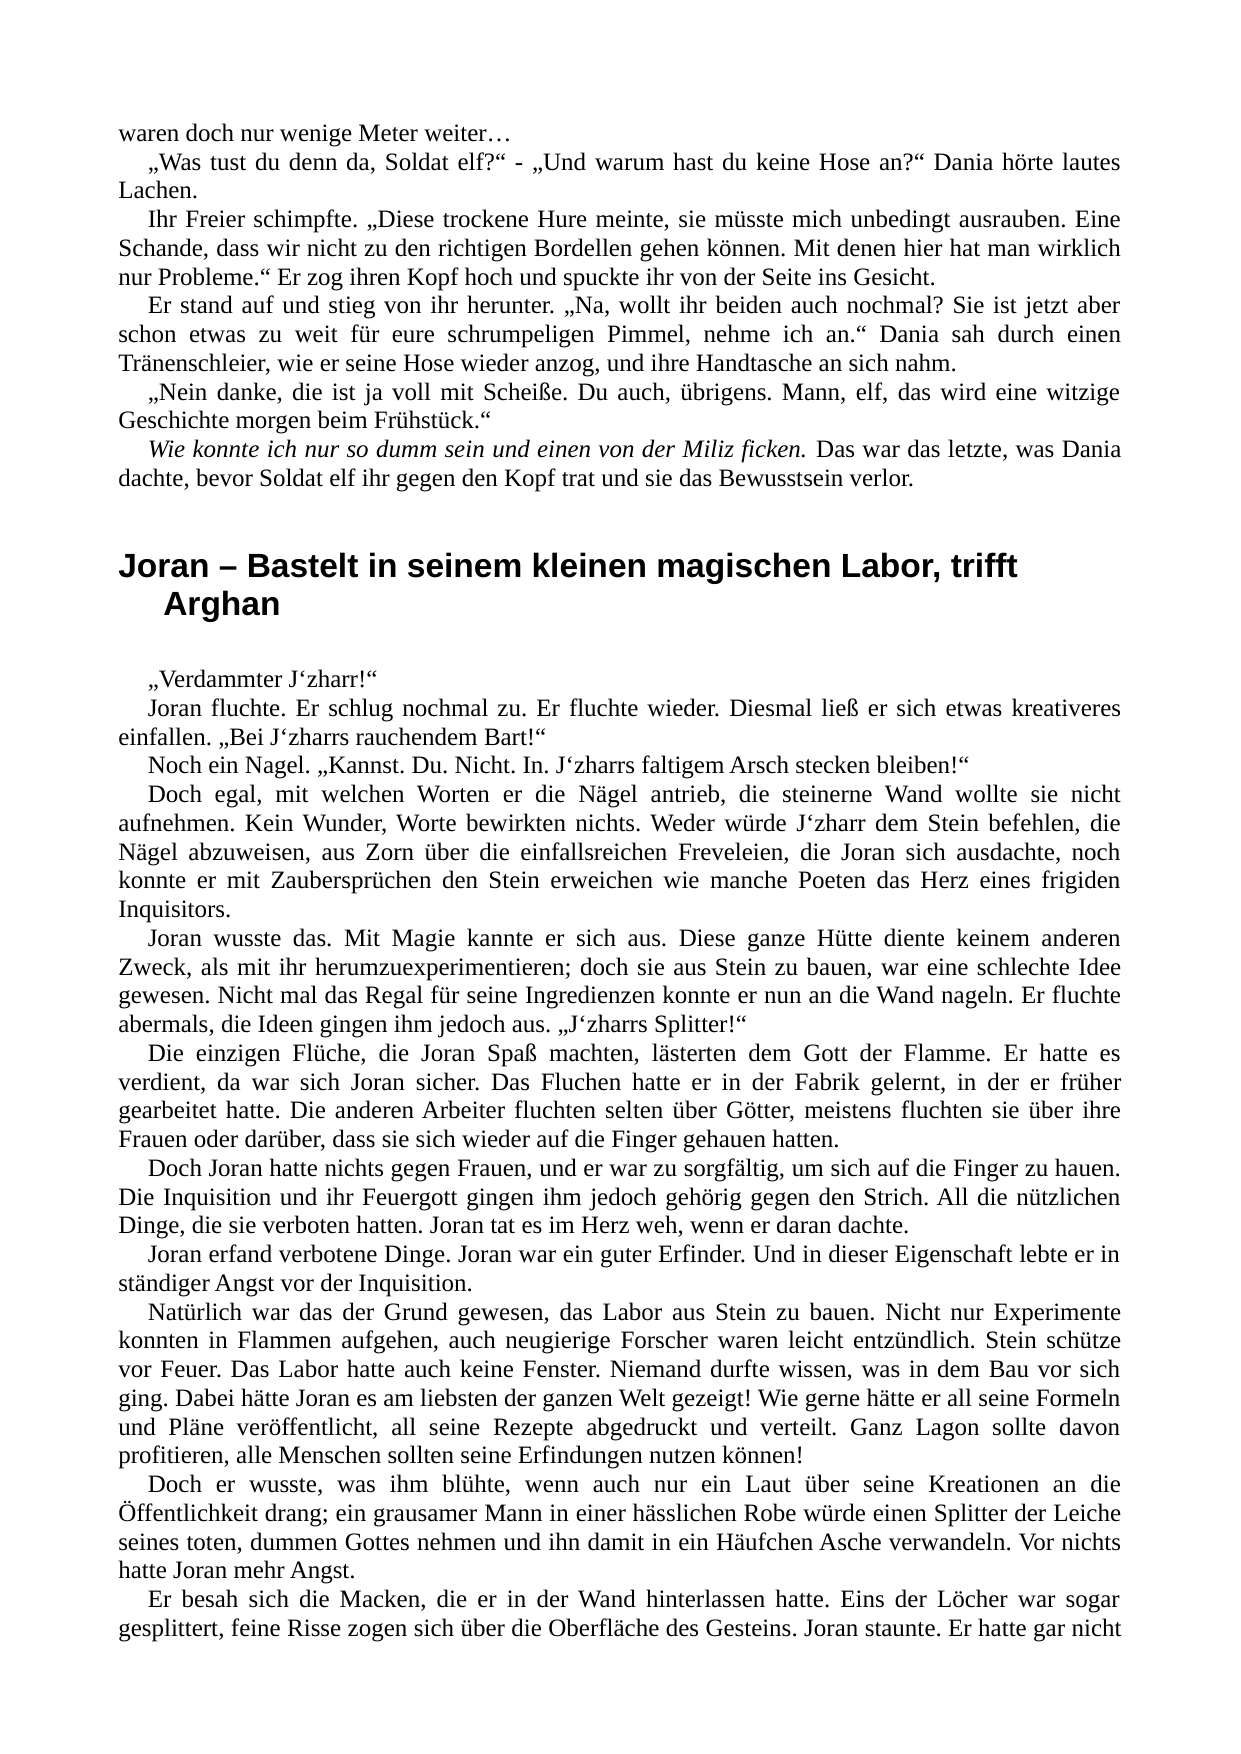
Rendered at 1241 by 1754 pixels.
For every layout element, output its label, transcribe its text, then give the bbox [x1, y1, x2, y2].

text „Verdammter J‘zharr!“ [118, 664, 1122, 693]
text Er besah sich die Macken, die er in der Wand hinterlassen hatte. Eins der Löcher war sogar gesplittert, feine Risse zogen sich über die Oberfläche des Gesteins. Joran staunte. Er hatte gar nicht [118, 1584, 1122, 1642]
text Doch egal, mit welchen Worten er die Nägel antrieb, die steinerne Wand wollte sie nicht aufnehmen. Kein Wunder, Worte bewirkten nichts. Weder würde J‘zharr dem Stein befehlen, die Nägel abzuweisen, aus Zorn über die einfallsreichen Freveleien, die Joran sich ausdachte, noch konnte er mit Zaubersprüchen den Stein erweichen wie manche Poeten das Herz eines frigiden Inquisitors. [118, 779, 1122, 923]
text Er stand auf und stieg von ihr herunter. „Na, wollt ihr beiden auch nochmal? Sie ist jetzt aber schon etwas zu weit für eure schrumpeligen Pimmel, nehme ich an.“ Dania sah durch einen Tränenschleier, wie er seine Hose wieder anzog, und ihre Handtasche an sich nahm. [118, 291, 1122, 377]
text Wie konnte ich nur so dumm sein und einen von der Miliz ficken. Das war das letzte, was Dania dachte, bevor Soldat elf ihr gegen den Kopf trat und sie das Bewusstsein verlor. [118, 434, 1122, 492]
text Doch er wusste, was ihm blühte, wenn auch nur ein Laut über seine Kreationen an die Öffentlichkeit drang; ein grausamer Mann in einer hässlichen Robe würde einen Splitter der Leiche seines toten, dummen Gottes nehmen und ihn damit in ein Häufchen Asche verwandeln. Vor nichts hatte Joran mehr Angst. [118, 1469, 1122, 1584]
text Ihr Freier schimpfte. „Diese trockene Hure meinte, sie müsste mich unbedingt ausrauben. Eine Schande, dass wir nicht zu den richtigen Bordellen gehen können. Mit denen hier hat man wirklich nur Probleme.“ Er zog ihren Kopf hoch und spuckte ihr von der Seite ins Gesicht. [118, 204, 1122, 291]
text Noch ein Nagel. „Kannst. Du. Nicht. In. J‘zharrs faltigem Arsch stecken bleiben!“ [118, 750, 1122, 779]
text Joran fluchte. Er schlug nochmal zu. Er fluchte wieder. Diesmal ließ er sich etwas kreativeres einfallen. „Bei J‘zharrs rauchendem Bart!“ [118, 693, 1122, 750]
text Joran erfand verbotene Dinge. Joran war ein guter Erfinder. Und in dieser Eigenschaft lebte er in ständiger Angst vor der Inquisition. [118, 1239, 1122, 1297]
text „Nein danke, die ist ja voll mit Scheiße. Du auch, übrigens. Mann, elf, das wird eine witzige Geschichte morgen beim Frühstück.“ [118, 377, 1122, 434]
text Joran wusste das. Mit Magie kannte er sich aus. Diese ganze Hütte diente keinem anderen Zweck, als mit ihr herumzuexperimentieren; doch sie aus Stein zu bauen, war eine schlechte Idee gewesen. Nicht mal das Regal für seine Ingredienzen konnte er nun an die Wand nageln. Er fluchte abermals, die Ideen gingen ihm jedoch aus. „J‘zharrs Splitter!“ [118, 923, 1122, 1038]
text Die einzigen Flüche, die Joran Spaß machten, lästerten dem Gott der Flamme. Er hatte es verdient, da war sich Joran sicher. Das Fluchen hatte er in der Fabrik gelernt, in der er früher gearbeitet hatte. Die anderen Arbeiter fluchten selten über Götter, meistens fluchten sie über ihre Frauen oder darüber, dass sie sich wieder auf die Finger gehauen hatten. [118, 1038, 1122, 1153]
text Natürlich war das der Grund gewesen, das Labor aus Stein zu bauen. Nicht nur Experimente konnten in Flammen aufgehen, auch neugierige Forscher waren leicht entzündlich. Stein schütze vor Feuer. Das Labor hatte auch keine Fenster. Niemand durfte wissen, was in dem Bau vor sich ging. Dabei hätte Joran es am liebsten der ganzen Welt gezeigt! Wie gerne hätte er all seine Formeln und Pläne veröffentlicht, all seine Rezepte abgedruckt und verteilt. Ganz Lagon sollte davon profitieren, alle Menschen sollten seine Erfindungen nutzen können! [118, 1297, 1122, 1469]
text Doch Joran hatte nichts gegen Frauen, und er war zu sorgfältig, um sich auf die Finger zu hauen. Die Inquisition und ihr Feuergott gingen ihm jedoch gehörig gegen den Strich. All die nützlichen Dinge, die sie verboten hatten. Joran tat es im Herz weh, wenn er daran dachte. [118, 1153, 1122, 1239]
text „Was tust du denn da, Soldat elf?“ - „Und warum hast du keine Hose an?“ Dania hörte lautes Lachen. [118, 147, 1122, 204]
text waren doch nur wenige Meter weiter… [118, 118, 1122, 147]
subtitle Joran – Bastelt in seinem kleinen magischen Labor, trifft Arghan [118, 546, 1122, 623]
